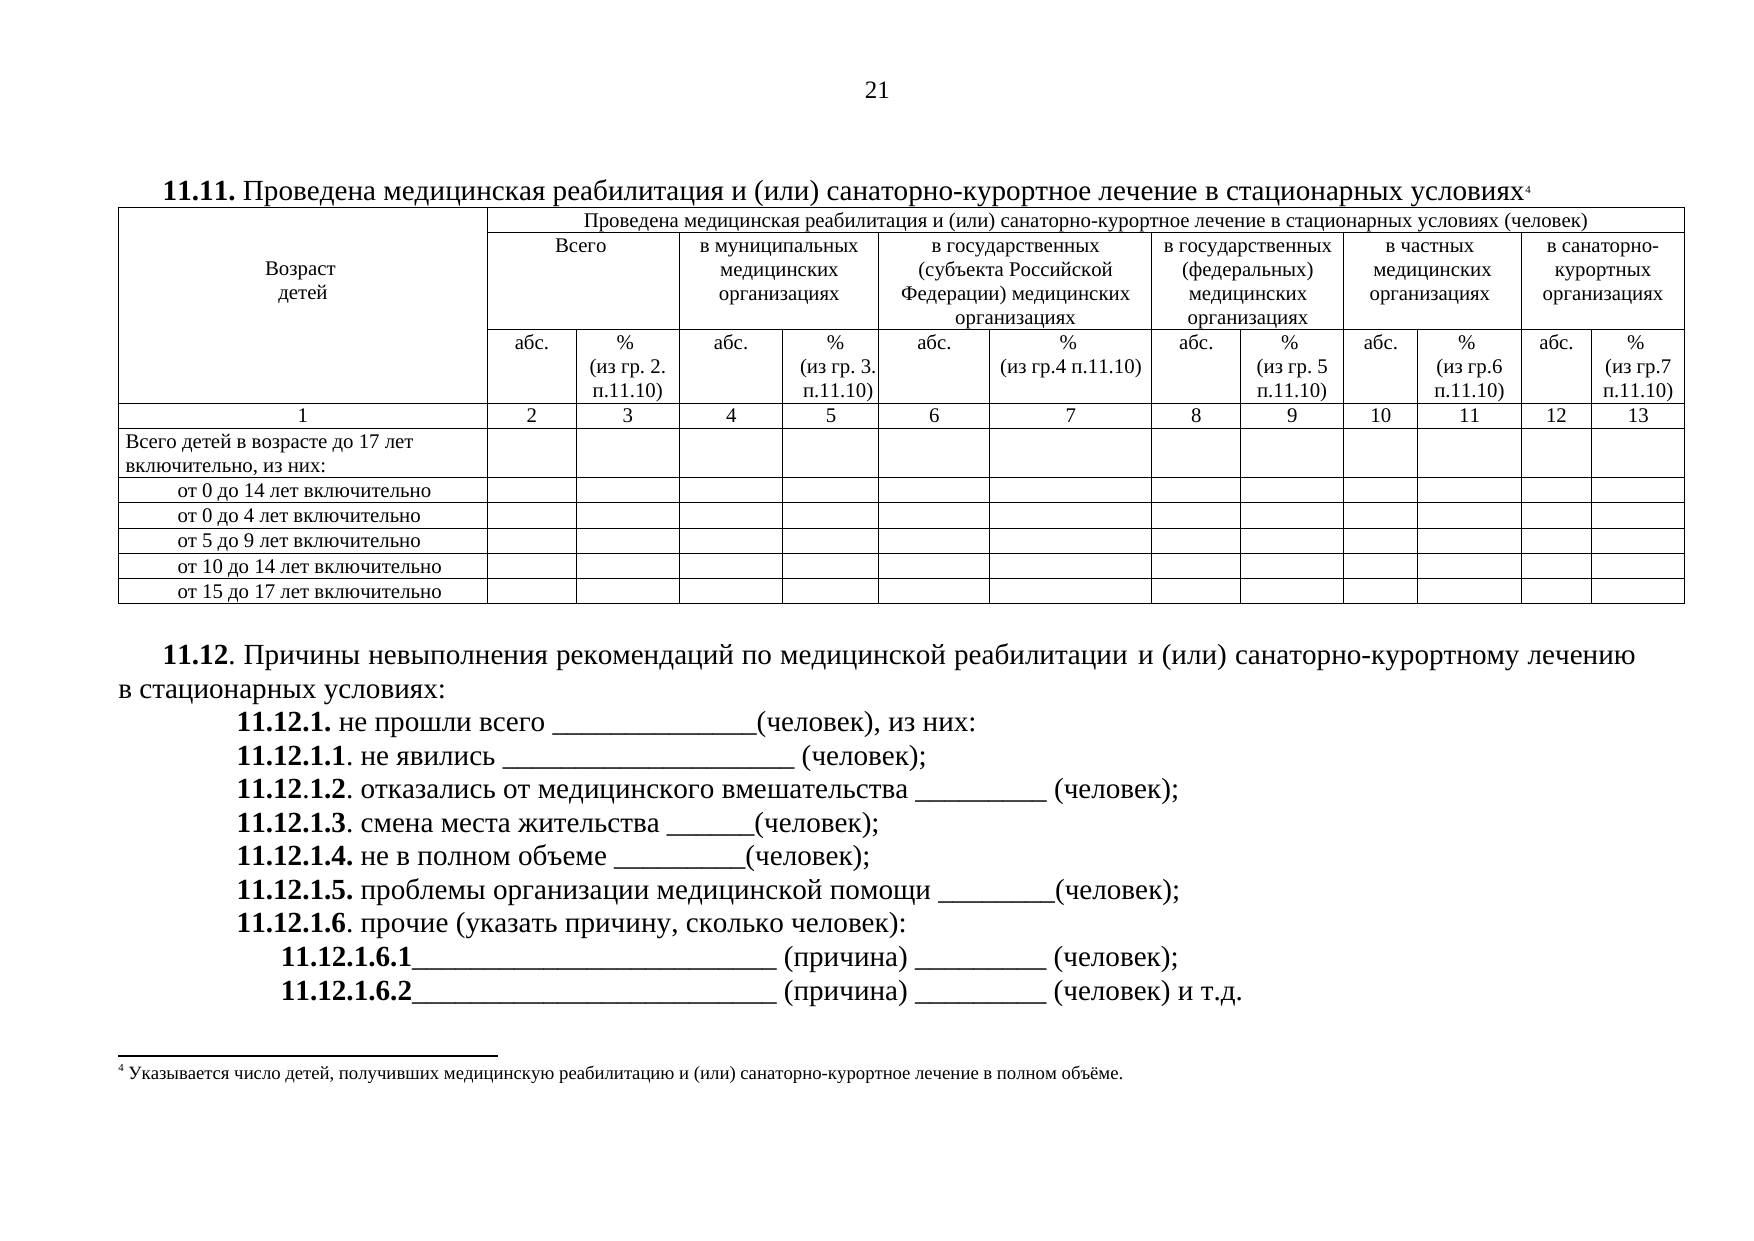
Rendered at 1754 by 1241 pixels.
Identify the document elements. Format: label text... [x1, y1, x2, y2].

table_cell [1152, 529, 1240, 552]
table_cell [783, 478, 878, 502]
table_cell [577, 429, 679, 477]
table_cell [879, 554, 989, 578]
table_cell [577, 529, 679, 552]
table_cell 5 [783, 404, 878, 427]
table_cell [1152, 579, 1240, 603]
table_cell [1522, 503, 1591, 527]
table_cell [1592, 529, 1684, 552]
table_cell в государственных (субъекта Российской Федерации) медицинских организациях [879, 233, 1151, 329]
table_cell [1592, 579, 1684, 603]
table_cell [1418, 478, 1521, 502]
text 11.12.1. не прошли всего ______________(человек), из них: [207, 704, 1636, 738]
table_cell [488, 579, 576, 603]
table_cell 7 [990, 404, 1151, 427]
table_cell [1418, 554, 1521, 578]
table_cell % (из гр.7 п.11.10) [1592, 330, 1684, 402]
table_cell [1241, 554, 1343, 578]
table_cell 6 [879, 404, 989, 427]
table_cell [1344, 529, 1417, 552]
table_cell [1241, 529, 1343, 552]
table_cell [1418, 529, 1521, 552]
table_cell 2 [488, 404, 576, 427]
table_cell [1152, 478, 1240, 502]
table_cell от 15 до 17 лет включительно [119, 579, 487, 603]
table_cell [1592, 429, 1684, 477]
table_cell 12 [1522, 404, 1591, 427]
table_cell 8 [1152, 404, 1240, 427]
table_cell абс. [1344, 330, 1417, 402]
table_cell абс. [680, 330, 782, 402]
table_cell от 5 до 9 лет включительно [119, 529, 487, 552]
table_cell [680, 529, 782, 552]
table_cell [488, 554, 576, 578]
table_cell [1592, 554, 1684, 578]
table_cell [879, 429, 989, 477]
table_cell [1241, 503, 1343, 527]
table_cell [990, 579, 1151, 603]
table_cell [1522, 478, 1591, 502]
table_cell абс. [488, 330, 576, 402]
text 11.12.1.3. смена места жительства ______(человек); [207, 805, 1636, 838]
table_cell в муниципальных медицинских организациях [680, 233, 878, 329]
table_cell в государственных (федеральных) медицинских организациях [1152, 233, 1343, 329]
table_cell Всего детей в возрасте до 17 лет включительно, из них: [119, 429, 487, 477]
table_cell [1418, 429, 1521, 477]
table_cell 4 [680, 404, 782, 427]
table_cell [990, 429, 1151, 477]
table_cell [879, 579, 989, 603]
table_cell [990, 478, 1151, 502]
table_cell [783, 579, 878, 603]
table_cell [1522, 529, 1591, 552]
table_cell абс. [1522, 330, 1591, 402]
table_cell [1592, 478, 1684, 502]
text 11.12.1.2. отказались от медицинского вмешательства _________ (человек); [207, 771, 1636, 805]
table_cell [879, 478, 989, 502]
table_cell % (из гр. 5 п.11.10) [1241, 330, 1343, 402]
text 11.12.1.1. не явились ____________________ (человек); [207, 738, 1636, 771]
text 11.12.1.6. прочие (указать причину, сколько человек): [207, 906, 1636, 939]
table_cell [990, 529, 1151, 552]
table_cell [488, 529, 576, 552]
text 11.12.1.5. проблемы организации медицинской помощи ________(человек); [207, 872, 1668, 906]
table_cell 3 [577, 404, 679, 427]
table_cell [1344, 429, 1417, 477]
table_cell % (из гр. 3. п.11.10) [783, 330, 878, 402]
table_cell [1152, 554, 1240, 578]
table_header Проведена медицинская реабилитация и (или) санаторно-курортное лечение в стационарных условиях (человек) [488, 208, 1684, 232]
table_cell [879, 529, 989, 552]
table_cell [879, 503, 989, 527]
table_cell абс. [879, 330, 989, 402]
table_cell [1241, 478, 1343, 502]
text 11.12. Причины невыполнения рекомендаций по медицинской реабилитации и (или) санаторно-курортному лечению в стационарных условиях: [118, 637, 1636, 704]
table_header Возраст детей [119, 208, 487, 402]
table_cell [680, 503, 782, 527]
table_cell [1344, 554, 1417, 578]
table_cell [1152, 503, 1240, 527]
table_cell [1418, 503, 1521, 527]
table_cell [1522, 554, 1591, 578]
table_cell [680, 429, 782, 477]
table_cell [1522, 429, 1591, 477]
table_cell [577, 579, 679, 603]
table_cell [990, 554, 1151, 578]
table_cell [488, 429, 576, 477]
table_cell [1418, 579, 1521, 603]
table_cell [783, 554, 878, 578]
table_cell [1241, 429, 1343, 477]
table_cell [1344, 579, 1417, 603]
table_cell [990, 503, 1151, 527]
text 11.11. Проведена медицинская реабилитация и (или) санаторно-курортное лечение в стационарных условиях [118, 173, 1636, 207]
table_cell [783, 429, 878, 477]
table_cell [1522, 579, 1591, 603]
table_cell [680, 579, 782, 603]
table_cell [1241, 579, 1343, 603]
table_cell [783, 529, 878, 552]
text 11.12.1.6.1_________________________ (причина) _________ (человек); [207, 939, 1636, 973]
table_cell 13 [1592, 404, 1684, 427]
table_cell [783, 503, 878, 527]
table_cell в частных медицинских организациях [1344, 233, 1521, 329]
table_cell [488, 503, 576, 527]
table_cell [1592, 503, 1684, 527]
table_cell Всего [488, 233, 679, 329]
table_cell [680, 554, 782, 578]
table_cell 10 [1344, 404, 1417, 427]
table_cell [680, 478, 782, 502]
table_cell от 0 до 4 лет включительно [119, 503, 487, 527]
table_cell % (из гр.6 п.11.10) [1418, 330, 1521, 402]
table_cell % (из гр. 2. п.11.10) [577, 330, 679, 402]
table_cell [577, 503, 679, 527]
table_cell % (из гр.4 п.11.10) [990, 330, 1151, 402]
text 11.12.1.6.2_________________________ (причина) _________ (человек) и т.д. [207, 973, 1636, 1006]
table_cell 9 [1241, 404, 1343, 427]
table_cell [1344, 478, 1417, 502]
table_cell [1152, 429, 1240, 477]
table_cell 1 [119, 404, 487, 427]
table_cell от 0 до 14 лет включительно [119, 478, 487, 502]
text Указывается число детей, получивших медицинскую реабилитацию и (или) санаторно-курортное лечение в полном объёме. [118, 1062, 1636, 1083]
table_cell [1344, 503, 1417, 527]
table_cell от 10 до 14 лет включительно [119, 554, 487, 578]
table_cell в санаторно-курортных организациях [1522, 233, 1684, 329]
table_cell [577, 554, 679, 578]
text 11.12.1.4. не в полном объеме _________(человек); [207, 838, 1636, 872]
table_cell абс. [1152, 330, 1240, 402]
table_cell 11 [1418, 404, 1521, 427]
table_cell [488, 478, 576, 502]
table_cell [577, 478, 679, 502]
